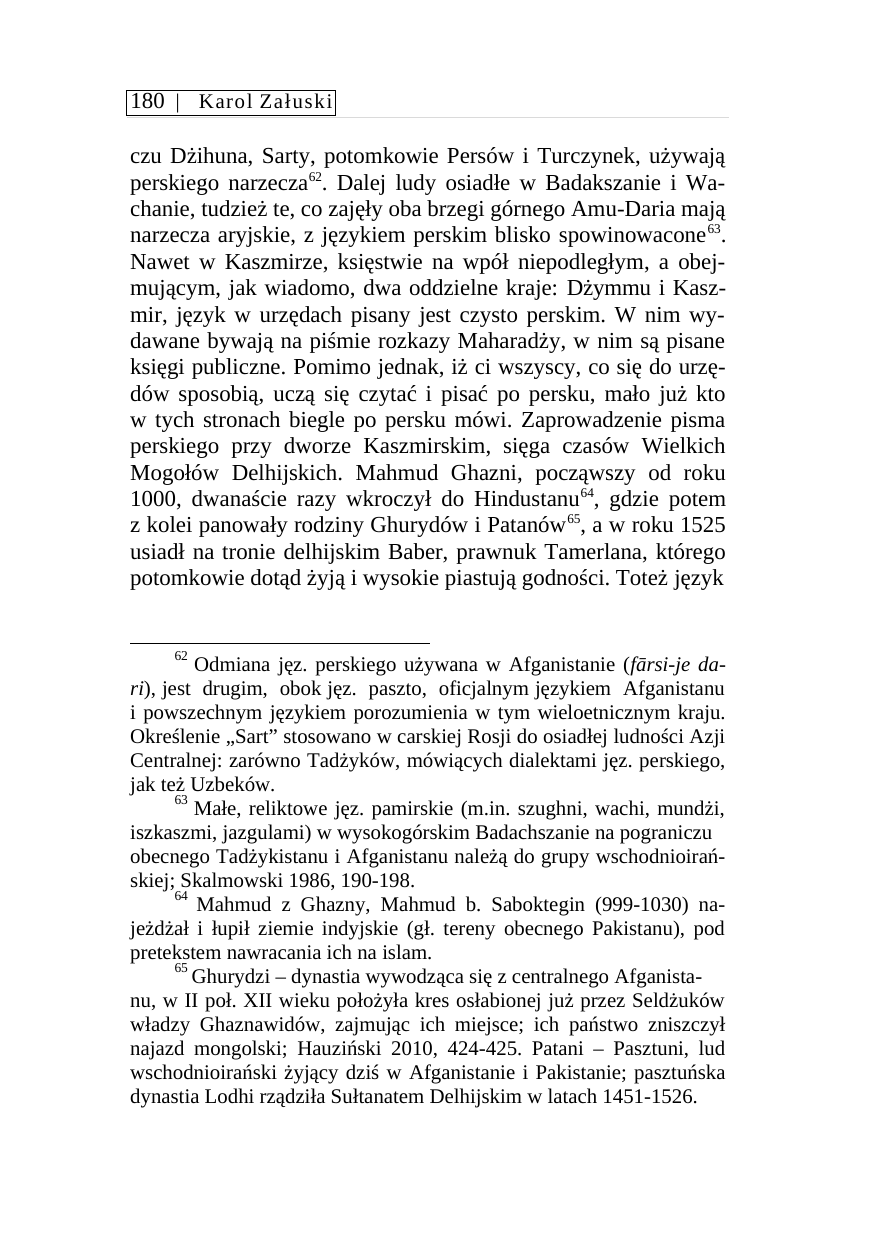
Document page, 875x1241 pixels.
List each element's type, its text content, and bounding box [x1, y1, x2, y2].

text 62 Odmiana jęz. perskiego używana w Afganistanie (fārsi-je da- ri), jest drugim, obok jęz. paszto, oficjalnym językiem Afganistanu i powszechnym językiem porozumienia w tym wieloetnicznym kraju. Określenie „Sart” stosowano w carskiej Rosji do osiadłej ludności Azji Centralnej: zarówno Tadżyków, mówiących dialektami jęz. perskiego, jak też Uzbeków. [130, 642, 726, 796]
text 64 Mahmud z Ghazny, Mahmud b. Saboktegin (999-1030) na- jeżdżał i łupił ziemie indyjskie (gł. tereny obecnego Pakistanu), pod pretekstem nawracania ich na islam. [130, 892, 726, 964]
text 63 Małe, reliktowe jęz. pamirskie (m.in. szughni, wachi, mundżi, iszkaszmi, jazgulami) w wysokogórskim Badachszanie na pograniczu [130, 796, 726, 844]
text 65 Ghurydzi – dynastia wywodząca się z centralnego Afganista- [130, 964, 757, 988]
text obecnego Tadżykistanu i Afganistanu należą do grupy wschodnioirań- skiej; Skalmowski 1986, 190-198. [130, 844, 726, 892]
text nu, w II poł. XII wieku położyła kres osłabionej już przez Seldżuków władzy Ghaznawidów, zajmując ich miejsce; ich państwo zniszczył najazd mongolski; Hauziński 2010, 424-425. Patani – Pasztuni, lud wschodnioirański żyjący dziś w Afganistanie i Pakistanie; pasztuńska dynastia Lodhi rządziła Sułtanatem Delhijskim w latach 1451-1526. [130, 988, 726, 1108]
text czu Dżihuna, Sarty, potomkowie Persów i Turczynek, używają perskiego narzecza62. Dalej ludy osiadłe w Badakszanie i Wa- chanie, tudzież te, co zajęły oba brzegi górnego Amu-Daria mają narzecza aryjskie, z językiem perskim blisko spowinowacone63. Nawet w Kaszmirze, księstwie na wpół niepodległym, a obej- mującym, jak wiadomo, dwa oddzielne kraje: Dżymmu i Kasz- mir, język w urzędach pisany jest czysto perskim. W nim wy- dawane bywają na piśmie rozkazy Maharadży, w nim są pisane księgi publiczne. Pomimo jednak, iż ci wszyscy, co się do urzę- dów sposobią, uczą się czytać i pisać po persku, mało już kto w tych stronach biegle po persku mówi. Zaprowadzenie pisma perskiego przy dworze Kaszmirskim, sięga czasów Wielkich Mogołów Delhijskich. Mahmud Ghazni, począwszy od roku 1000, dwanaście razy wkroczył do Hindustanu64, gdzie potem z kolei panowały rodziny Ghurydów i Patanów65, a w roku 1525 usiadł na tronie delhijskim Baber, prawnuk Tamerlana, którego potomkowie dotąd żyją i wysokie piastują godności. Toteż język [130, 142, 726, 591]
